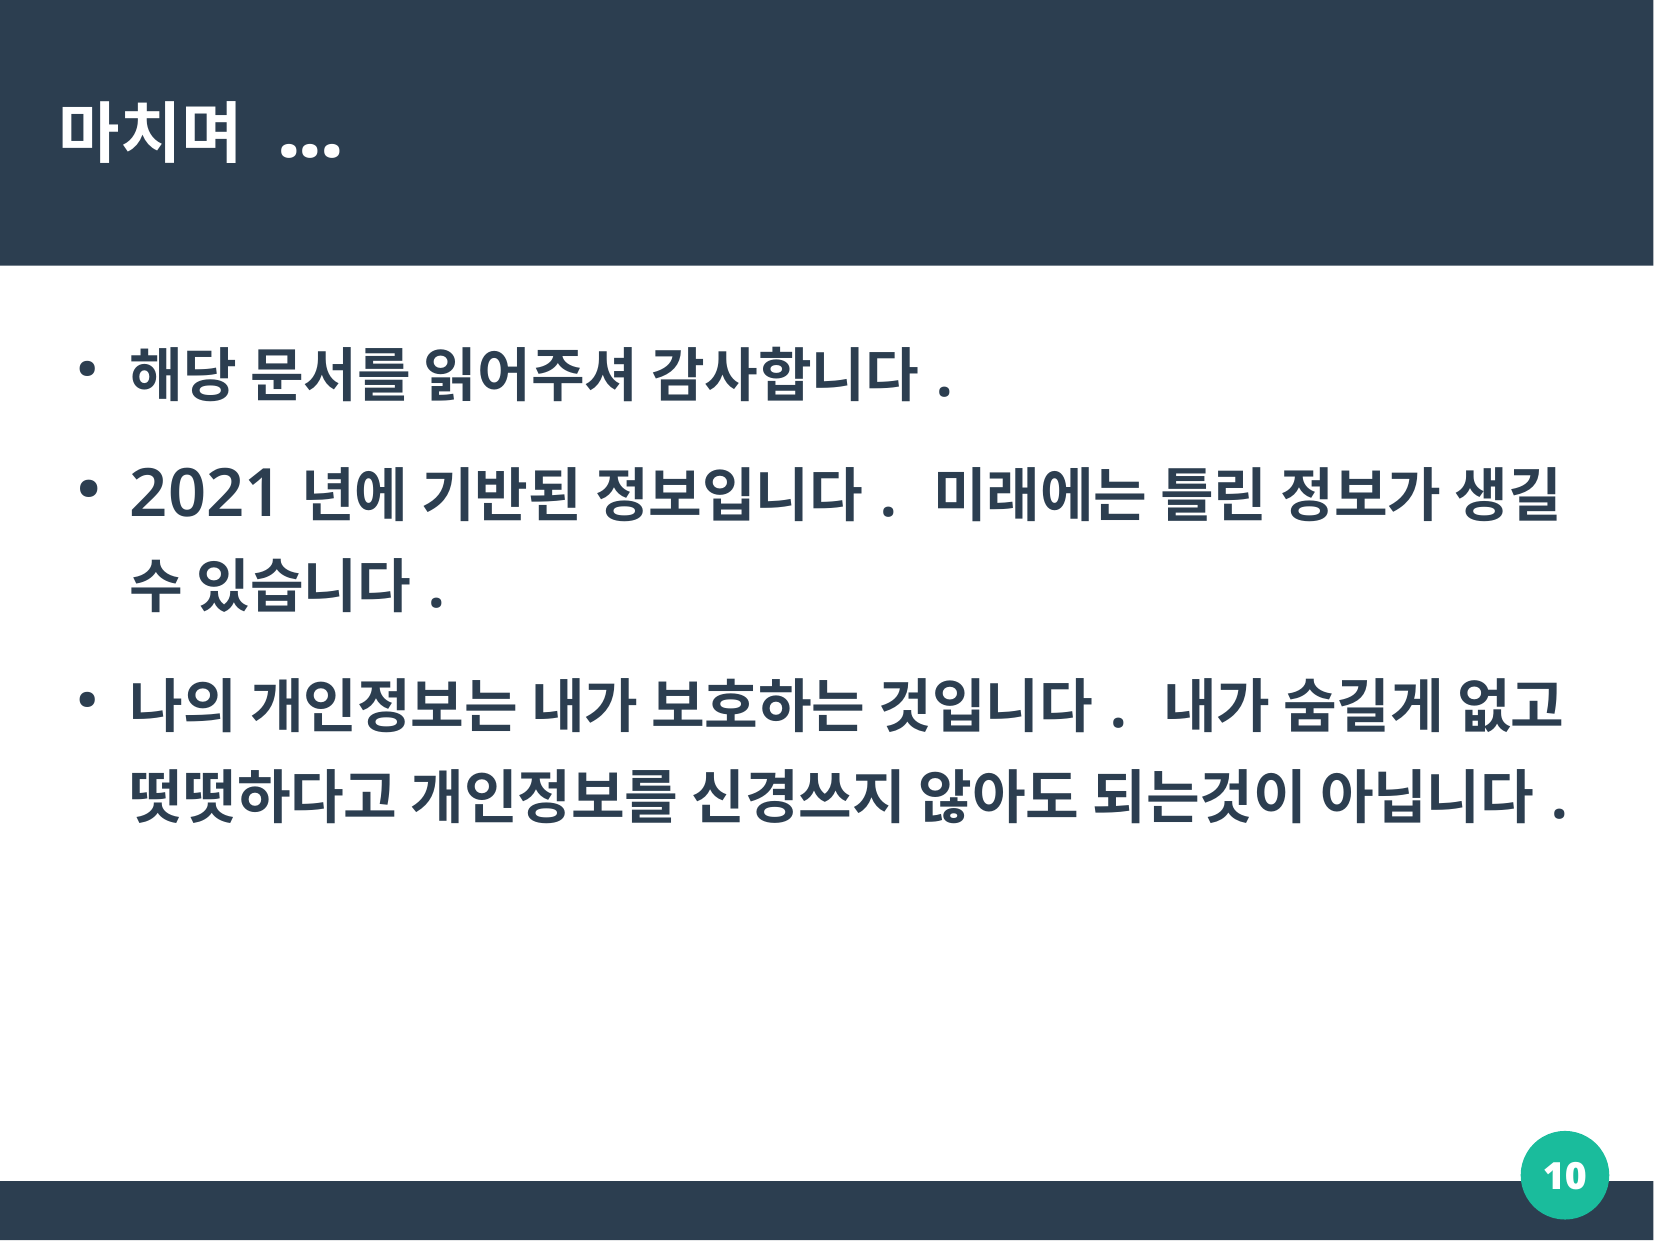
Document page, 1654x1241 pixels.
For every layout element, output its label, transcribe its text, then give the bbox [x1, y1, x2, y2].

title 마치며 ... [59, 49, 1595, 207]
list 해당 문서를 읽어주셔 감사합니다. 2021년에 기반된 정보입니다. 미래에는 틀린 정보가 생길 수 있습니다. 나의 개인정보는 내가 보호하는 것입니다. 내가 숨길게 없고 떳떳하다고 개인정보를 신경쓰지 않아도 되는것이 아닙니다. [59, 324, 1595, 1152]
